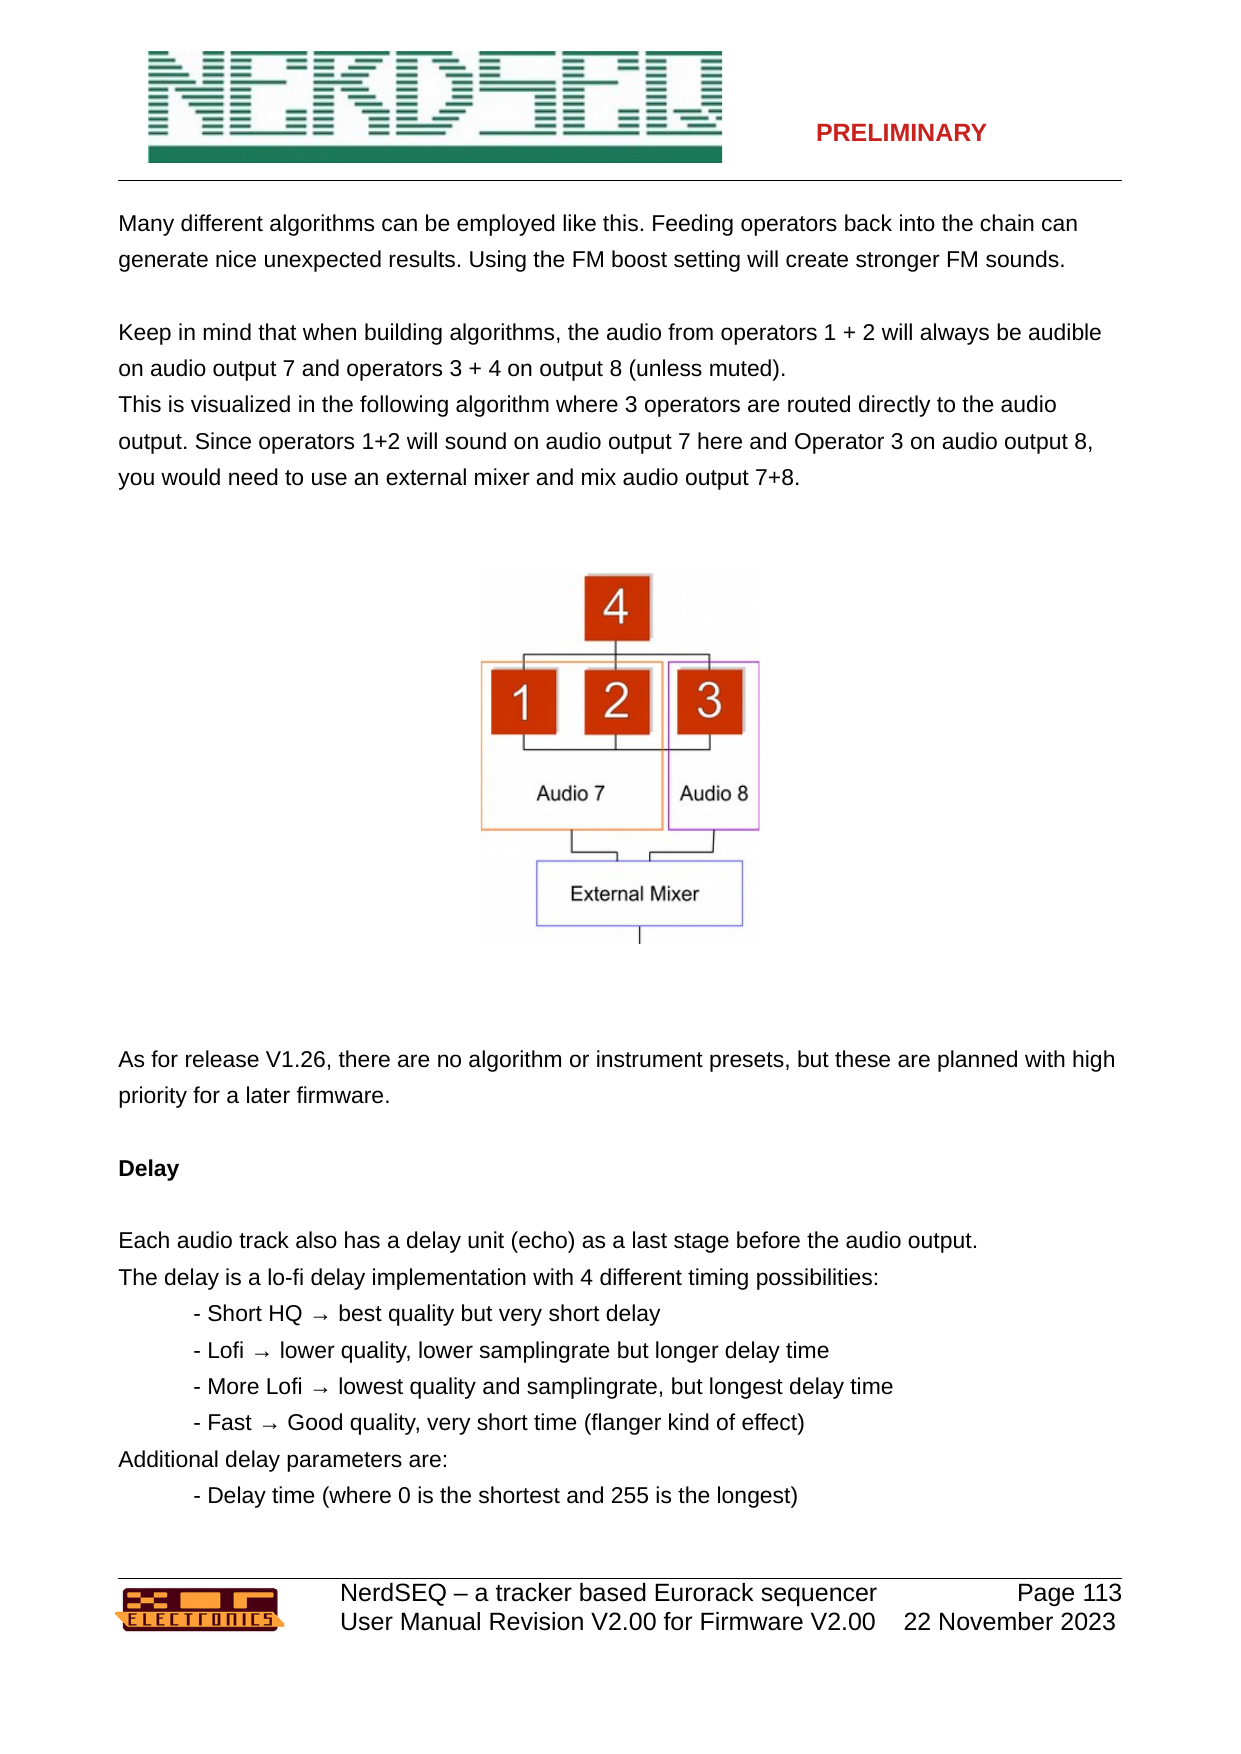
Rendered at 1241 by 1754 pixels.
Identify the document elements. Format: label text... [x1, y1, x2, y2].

text - Lofi → lower quality, lower samplingrate but longer delay time [193, 1337, 1122, 1363]
text As for release V1.26, there are no algorithm or instrument presets, but these are planned with high priority for a later firmware. [118, 1046, 1122, 1108]
text - More Lofi → lowest quality and samplingrate, but longest delay time [193, 1373, 1122, 1399]
text - Short HQ → best quality but very short delay [193, 1300, 1122, 1327]
text This is visualized in the following algorithm where 3 operators are routed directly to the audio output. Since operators 1+2 will sound on audio output 7 here and Operator 3 on audio output 8, you would need to use an external mixer and mix audio output 7+8. [118, 391, 1122, 490]
text Many different algorithms can be employed like this. Feeding operators back into the chain can generate nice unexpected results. Using the FM boost setting will create stronger FM sounds. [118, 209, 1122, 272]
text Additional delay parameters are: [118, 1446, 1122, 1472]
text Keep in mind that when building algorithms, the audio from operators 1 + 2 will always be audible on audio output 7 and operators 3 + 4 on output 8 (unless muted). [118, 319, 1122, 381]
text - Fast → Good quality, very short time (flanger kind of effect) [193, 1409, 1122, 1436]
text Each audio track also has a delay unit (echo) as a last stage before the audio output. [118, 1227, 1122, 1254]
picture [115, 1584, 285, 1634]
text Delay [118, 1155, 1122, 1181]
text - Delay time (where 0 is the shortest and 255 is the longest) [193, 1482, 1122, 1508]
text The delay is a lo-fi delay implementation with 4 different timing possibilities: [118, 1264, 1122, 1290]
picture [480, 573, 760, 944]
picture [148, 51, 723, 163]
